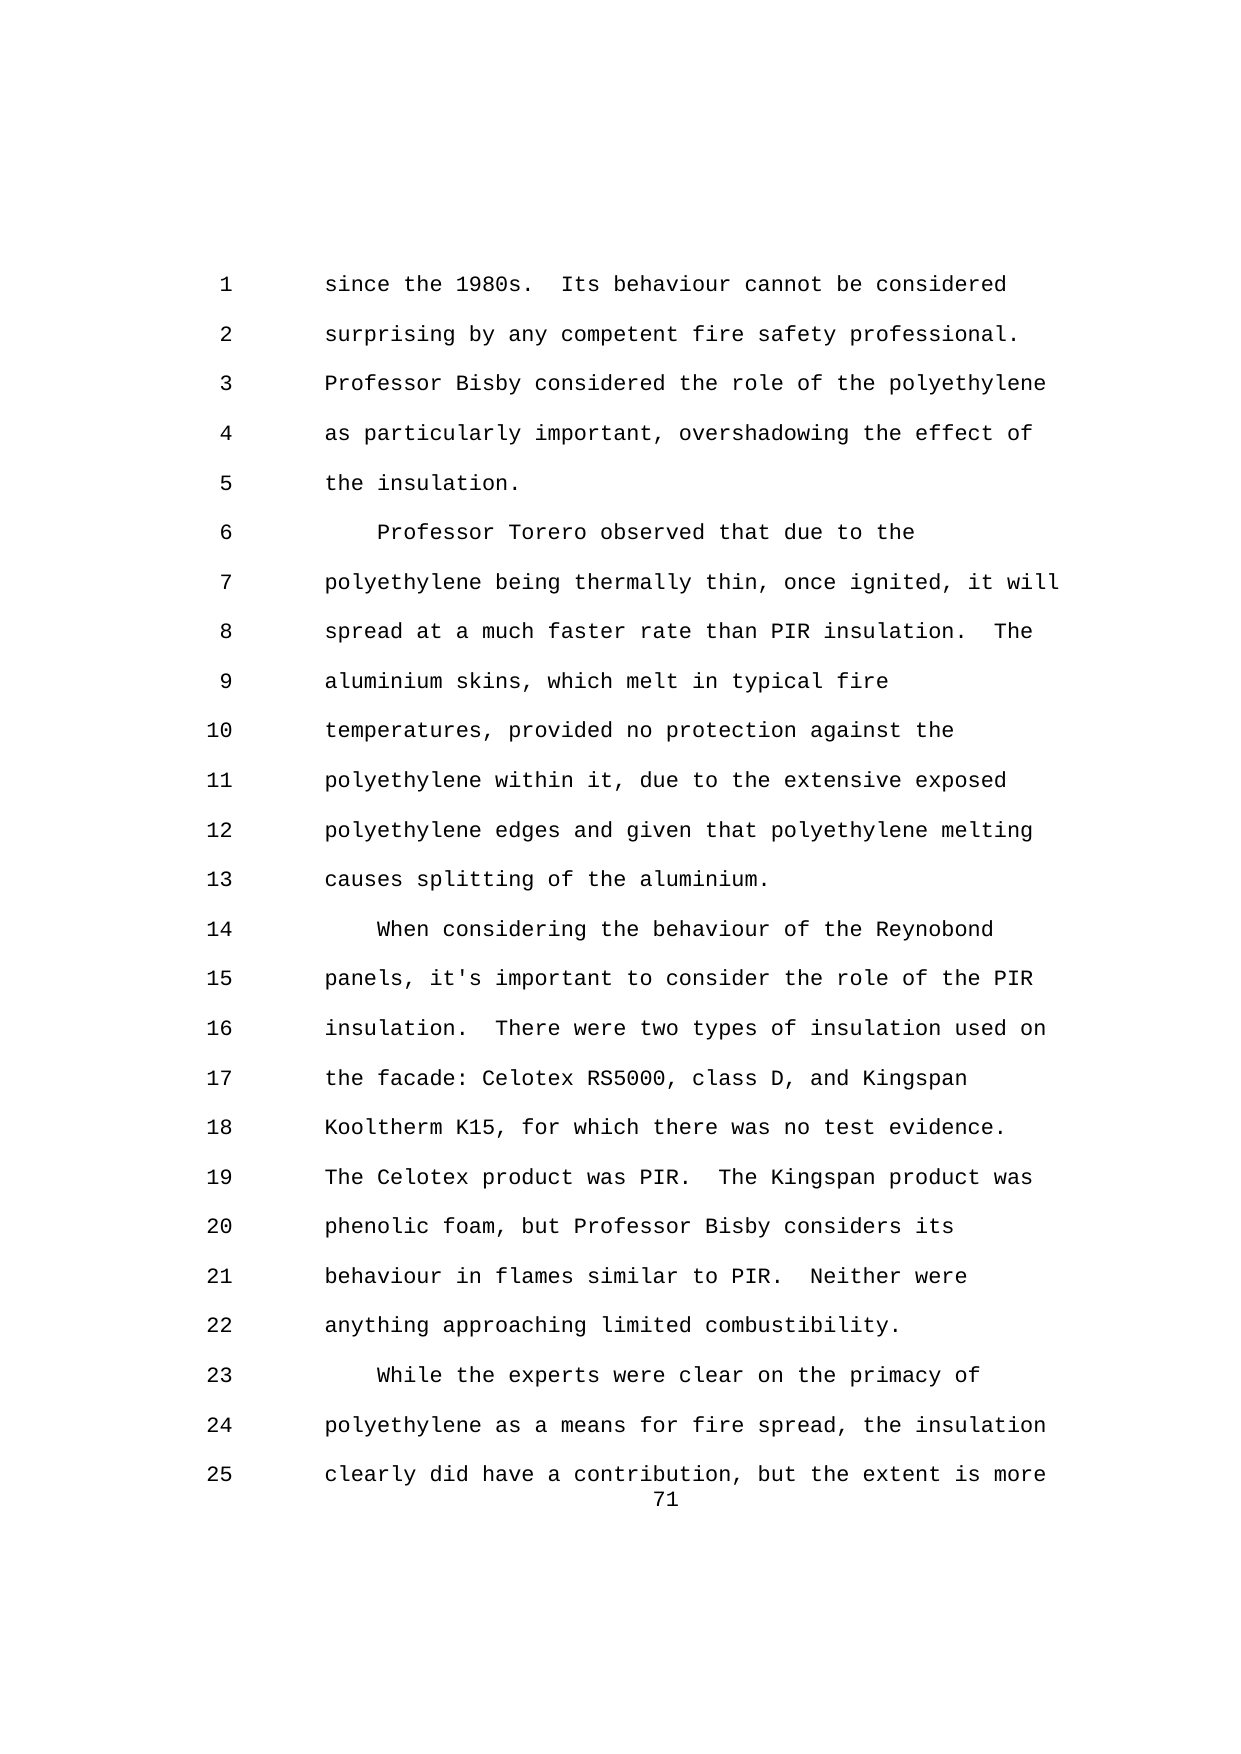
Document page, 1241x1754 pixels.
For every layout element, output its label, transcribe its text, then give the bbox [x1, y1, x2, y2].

text 11 polyethylene within it, due to the extensive exposed [75, 769, 1165, 794]
text 2 surprising by any competent fire safety professional. [75, 323, 1165, 348]
text 3 Professor Bisby considered the role of the polyethylene [75, 372, 1165, 397]
text 4 as particularly important, overshadowing the effect of [75, 422, 1165, 447]
text 14 When considering the behaviour of the Reynobond [75, 918, 1165, 943]
text 21 behaviour in flames similar to PIR. Neither were [75, 1265, 1165, 1290]
text 16 insulation. There were two types of insulation used on [75, 1017, 1165, 1042]
text 1 since the 1980s. Its behaviour cannot be considered [75, 273, 1165, 298]
text 18 Kooltherm K15, for which there was no test evidence. [75, 1116, 1165, 1141]
text 19 The Celotex product was PIR. The Kingspan product was [75, 1166, 1165, 1191]
text 7 polyethylene being thermally thin, once ignited, it will [75, 571, 1165, 596]
text 13 causes splitting of the aluminium. [75, 868, 1165, 893]
text 17 the facade: Celotex RS5000, class D, and Kingspan [75, 1067, 1165, 1091]
text 9 aluminium skins, which melt in typical fire [75, 670, 1165, 695]
text 15 panels, it's important to consider the role of the PIR [75, 967, 1165, 992]
text 12 polyethylene edges and given that polyethylene melting [75, 819, 1165, 843]
text 10 temperatures, provided no protection against the [75, 719, 1165, 744]
text 25 clearly did have a contribution, but the extent is more [75, 1463, 1165, 1488]
text 24 polyethylene as a means for fire spread, the insulation [75, 1414, 1165, 1438]
text 5 the insulation. [75, 472, 1165, 496]
text 23 While the experts were clear on the primacy of [75, 1364, 1165, 1389]
text 8 spread at a much faster rate than PIR insulation. The [75, 620, 1165, 645]
text 20 phenolic foam, but Professor Bisby considers its [75, 1215, 1165, 1240]
text 71 [75, 1488, 1165, 1513]
text 22 anything approaching limited combustibility. [75, 1314, 1165, 1339]
text 6 Professor Torero observed that due to the [75, 521, 1165, 546]
